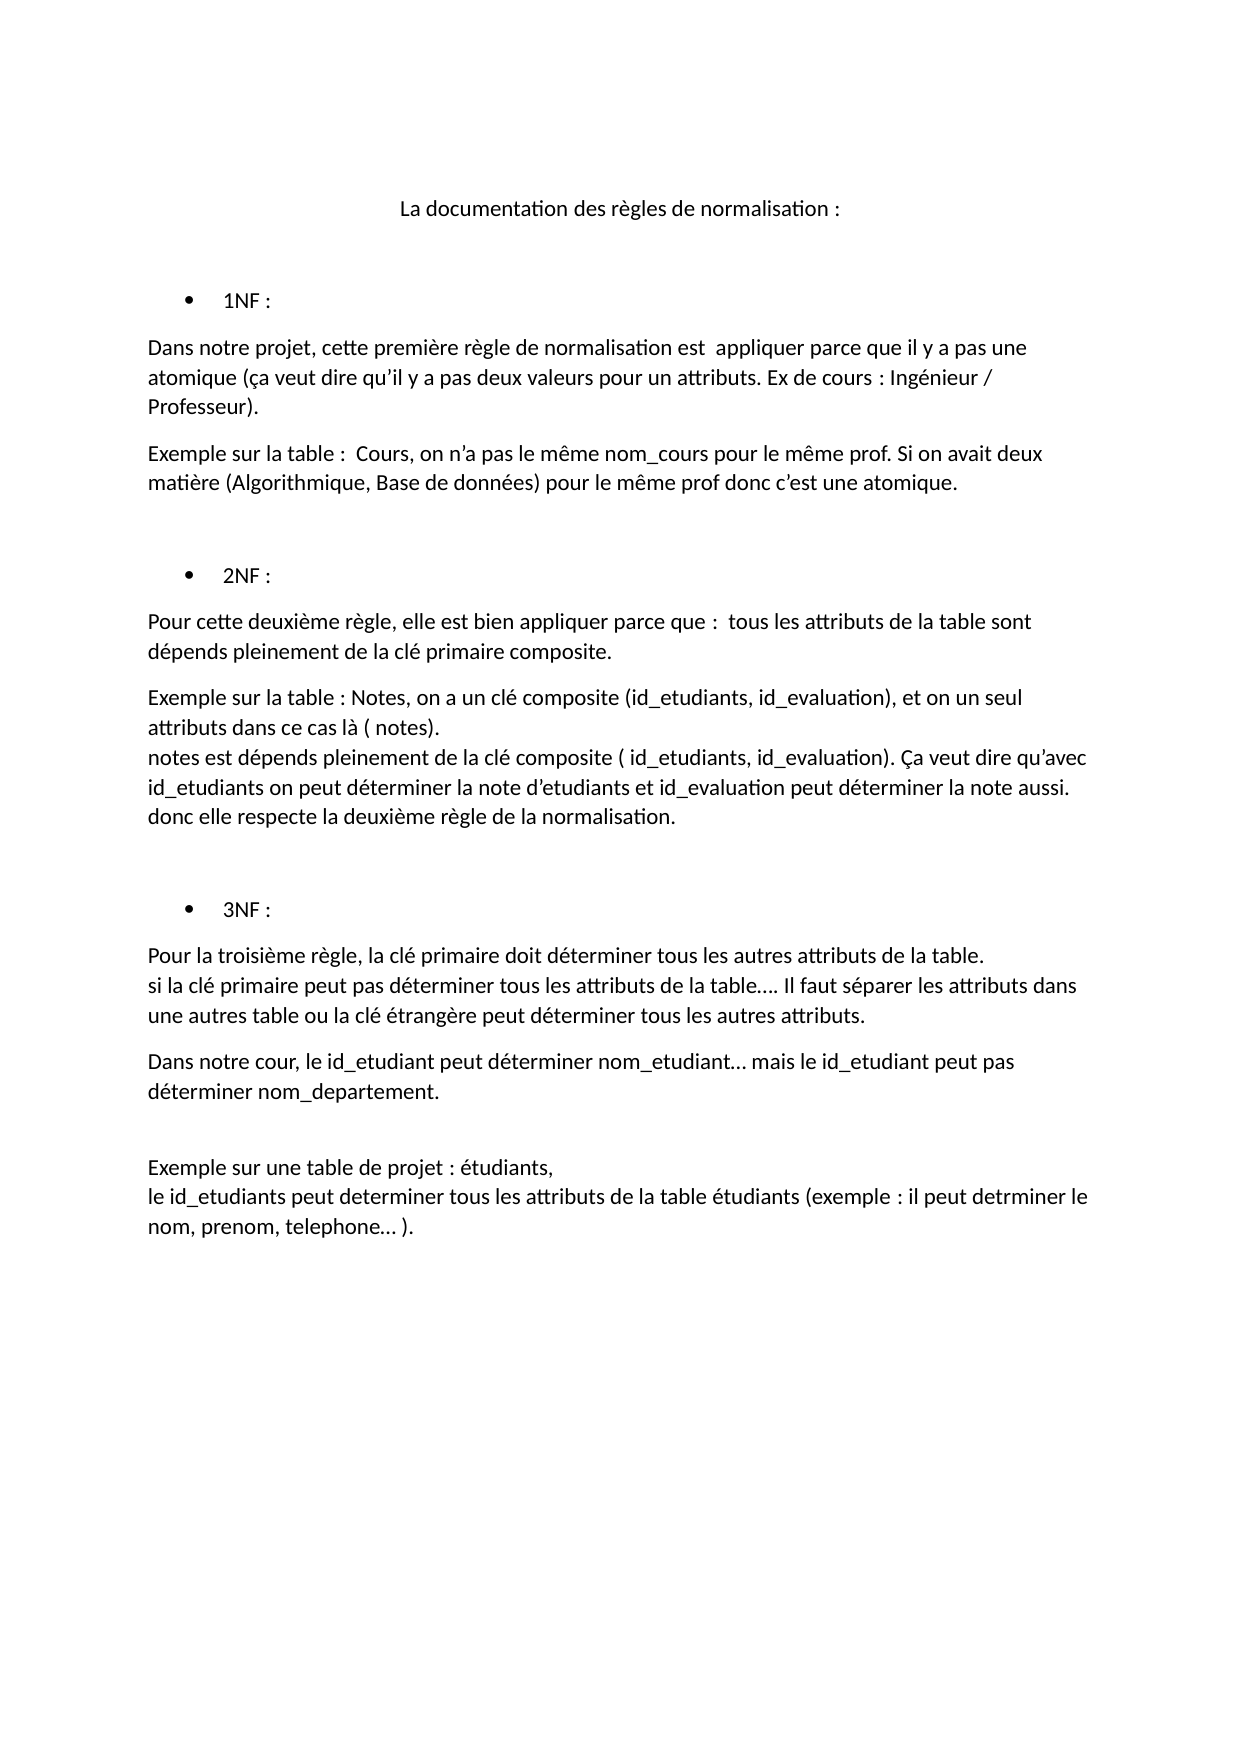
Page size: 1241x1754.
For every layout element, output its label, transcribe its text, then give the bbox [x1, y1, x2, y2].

text Pour la troisième règle, la clé primaire doit déterminer tous les autres attributs de la table. si la clé primaire peut pas déterminer tous les attributs de la table…. Il faut séparer les attributs dans une autres table ou la clé étrangère peut déterminer tous les autres attributs. [148, 941, 1093, 1029]
text Exemple sur la table : Notes, on a un clé composite (id_etudiants, id_evaluation), et on un seul attributs dans ce cas là ( notes). notes est dépends pleinement de la clé composite ( id_etudiants, id_evaluation). Ça veut dire qu’avec id_etudiants on peut déterminer la note d’etudiants et id_evaluation peut déterminer la note aussi. donc elle respecte la deuxième règle de la normalisation. [148, 683, 1093, 830]
text Pour cette deuxième règle, elle est bien appliquer parce que : tous les attributs de la table sont dépends pleinement de la clé primaire composite. [148, 607, 1093, 665]
list 2NF : [185, 561, 1093, 589]
text [148, 1516, 1093, 1574]
text Dans notre projet, cette première règle de normalisation est appliquer parce que il y a pas une atomique (ça veut dire qu’il y a pas deux valeurs pour un attributs. Ex de cours : Ingénieur / Professeur). [148, 333, 1093, 420]
text Dans notre cour, le id_etudiant peut déterminer nom_etudiant… mais le id_etudiant peut pas déterminer nom_departement. [148, 1047, 1093, 1134]
list 1NF : [185, 287, 1093, 315]
text Exemple sur la table : Cours, on n’a pas le même nom_cours pour le même prof. Si on avait deux matière (Algorithmique, Base de données) pour le même prof donc c’est une atomique. [148, 439, 1093, 496]
text La documentation des règles de normalisation : [148, 194, 1093, 222]
text Exemple sur une table de projet : étudiants, le id_etudiants peut determiner tous les attributs de la table étudiants (exemple : il peut detrminer le nom, prenom, telephone… ). [148, 1153, 1093, 1359]
list 3NF : [185, 895, 1093, 923]
